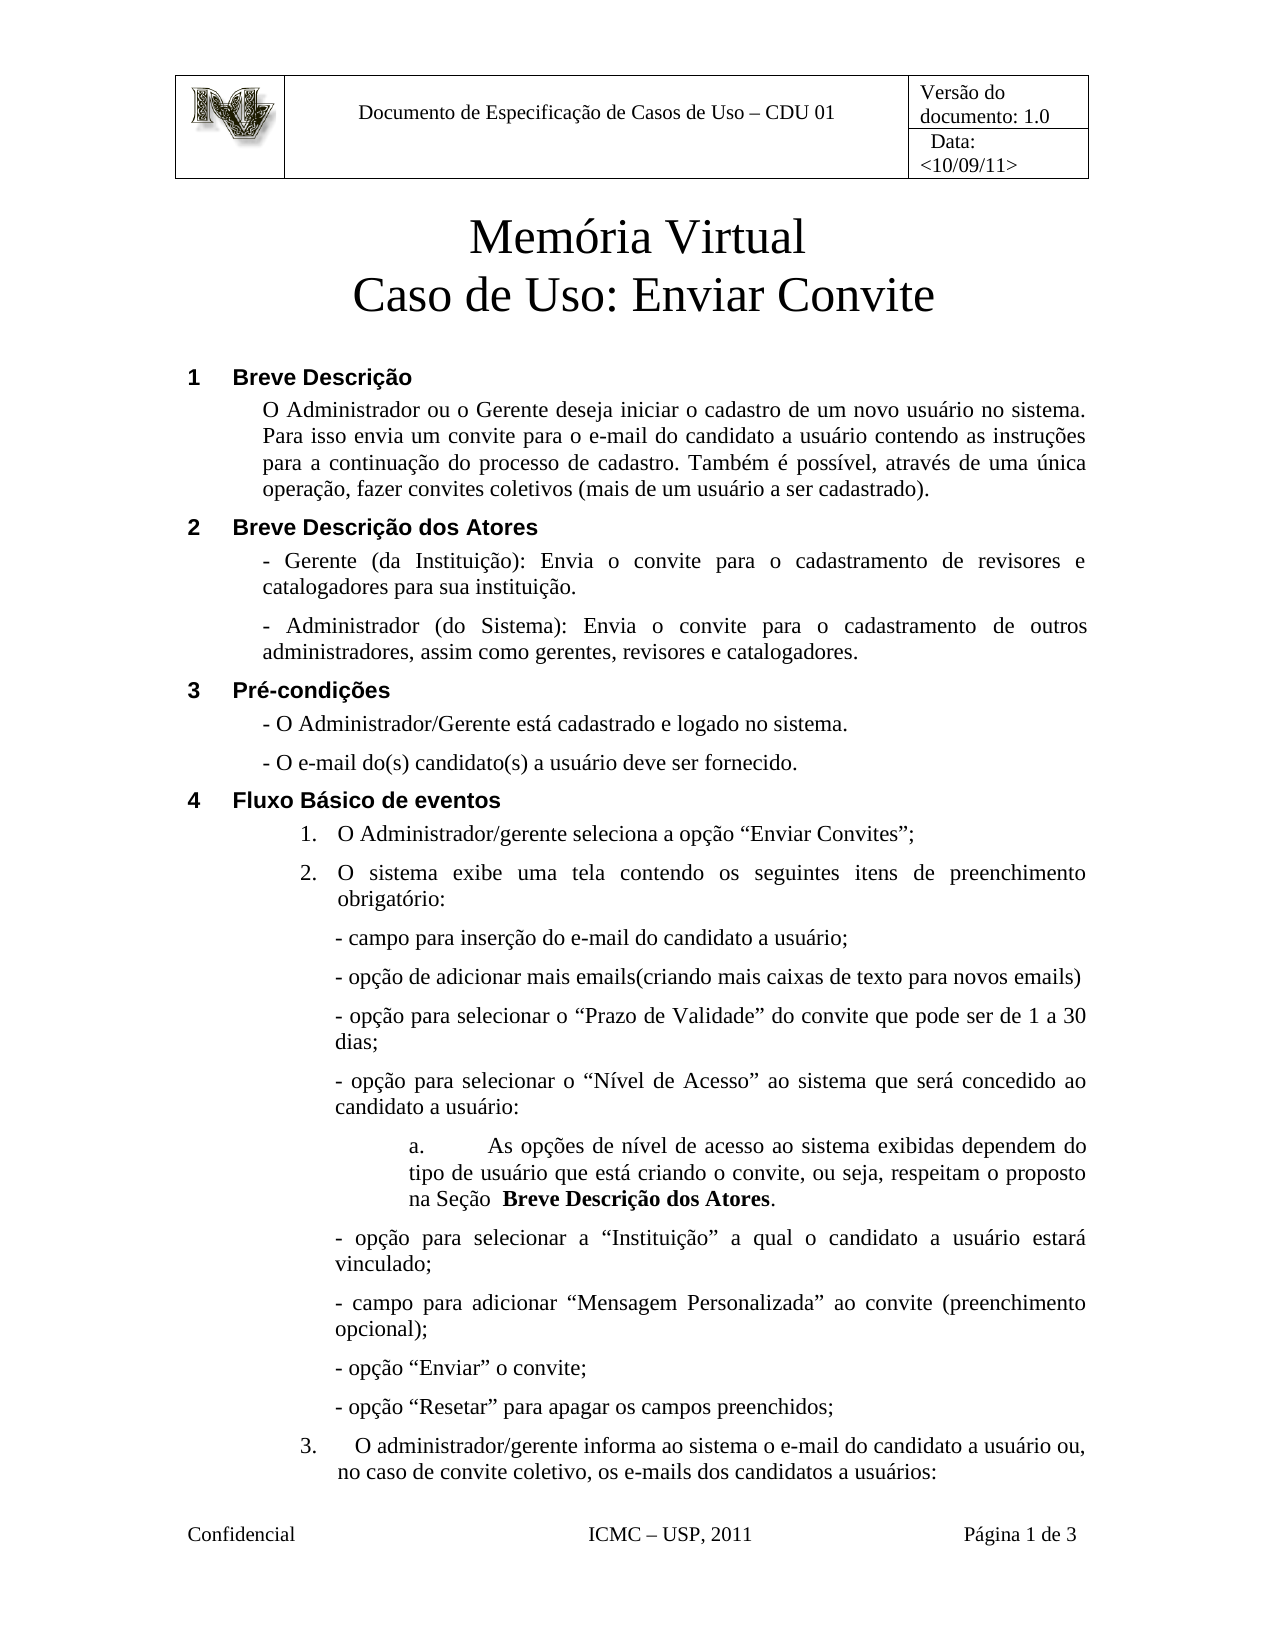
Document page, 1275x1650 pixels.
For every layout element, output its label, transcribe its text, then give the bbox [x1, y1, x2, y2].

text - Administrador (do Sistema): Envia o convite para o cadastramento de outros administradores, assim como gerentes, revisores e catalogadores. [262, 612, 1087, 664]
list O sistema exibe uma tela contendo os seguintes itens de preenchimento obrigatório: [300, 859, 1087, 912]
text - opção “Enviar” o convite; [335, 1354, 1087, 1381]
subtitle Breve Descrição [187, 363, 1087, 390]
text - opção “Resetar” para apagar os campos preenchidos; [335, 1393, 1087, 1419]
picture [186, 76, 277, 151]
text - opção de adicionar mais emails(criando mais caixas de texto para novos emails) [335, 963, 1087, 989]
text - campo para adicionar “Mensagem Personalizada” ao convite (preenchimento opcional); [335, 1289, 1087, 1342]
text - O Administrador/Gerente está cadastrado e logado no sistema. [262, 710, 1087, 736]
text - opção para selecionar o “Prazo de Validade” do convite que pode ser de 1 a 30 dias; [335, 1002, 1087, 1054]
list O Administrador/gerente seleciona a opção “Enviar Convites”; [300, 820, 1087, 846]
text - campo para inserção do e-mail do candidato a usuário; [335, 924, 1087, 950]
subtitle Fluxo Básico de eventos [187, 787, 1087, 814]
text a. As opções de nível de acesso ao sistema exibidas dependem do tipo de usuário que está criando o convite, ou seja, respeitam o proposto na Seção Breve Descrição dos Atores. [409, 1132, 1087, 1211]
text - Gerente (da Instituição): Envia o convite para o cadastramento de revisores e catalogadores para sua instituição. [262, 547, 1087, 599]
list O administrador/gerente informa ao sistema o e-mail do candidato a usuário ou, no caso de convite coletivo, os e-mails dos candidatos a usuários: [300, 1432, 1087, 1484]
text - opção para selecionar o “Nível de Acesso” ao sistema que será concedido ao candidato a usuário: [335, 1067, 1087, 1120]
text - opção para selecionar a “Instituição” a qual o candidato a usuário estará vinculado; [335, 1224, 1087, 1276]
subtitle Pré-condições [187, 677, 1087, 703]
text Memória Virtual Caso de Uso: Enviar Convite [187, 207, 1087, 322]
text - O e-mail do(s) candidato(s) a usuário deve ser fornecido. [262, 748, 1087, 775]
subtitle Breve Descrição dos Atores [187, 514, 1087, 540]
text O Administrador ou o Gerente deseja iniciar o cadastro de um novo usuário no sistema. Para isso envia um convite para o e-mail do candidato a usuário contendo as instruções para a continuação do processo de cadastro. Também é possível, através de uma única operação, fazer convites coletivos (mais de um usuário a ser cadastrado). [262, 396, 1087, 502]
